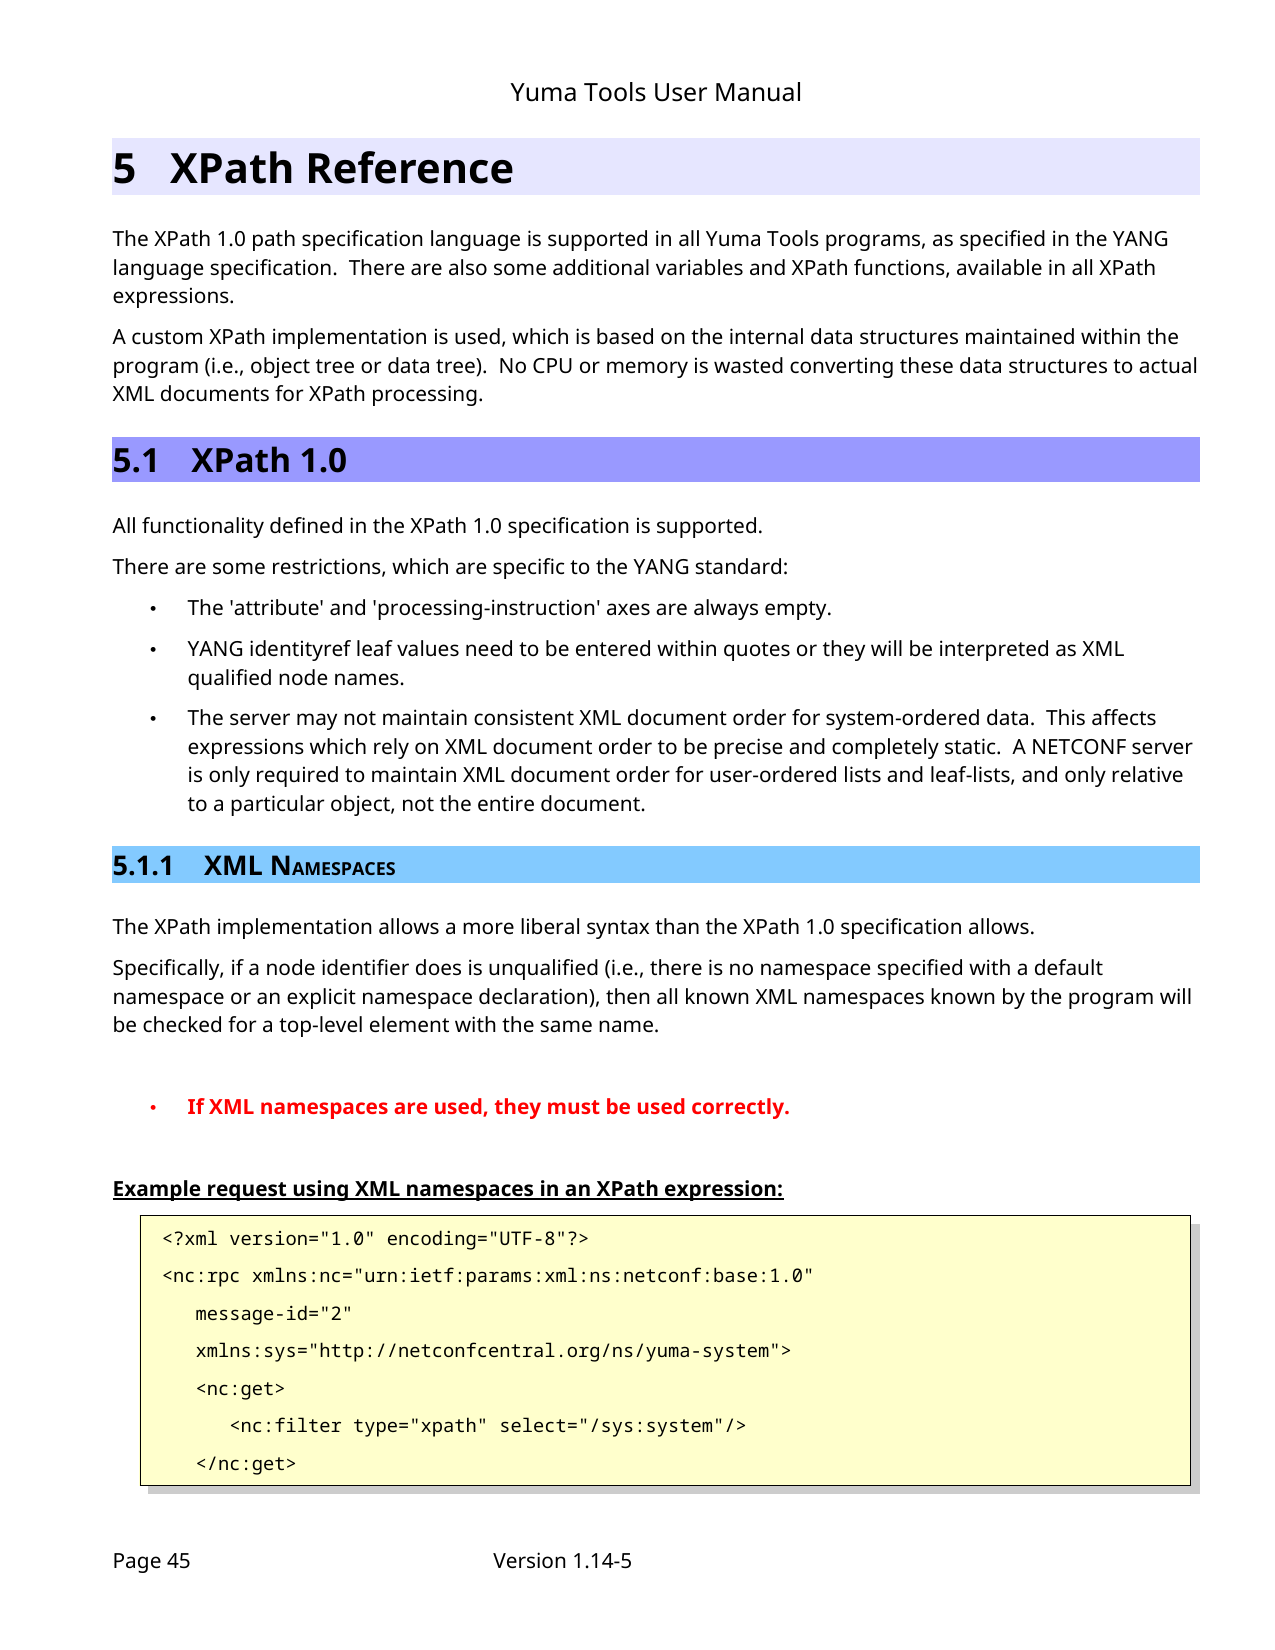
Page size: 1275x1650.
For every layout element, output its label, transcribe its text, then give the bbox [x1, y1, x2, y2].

text </nc:get> [141, 1440, 1190, 1485]
subtitle XML Namespaces [112, 846, 1200, 883]
text A custom XPath implementation is used, which is based on the internal data structures maintained within the program (i.e., object tree or data tree). No CPU or memory is wasted converting these data structures to actual XML documents for XPath processing. [112, 322, 1200, 408]
text <nc:filter type="xpath" select="/sys:system"/> [141, 1402, 1190, 1438]
subtitle XPath 1.0 [112, 437, 1200, 482]
text <nc:get> [141, 1365, 1190, 1401]
subtitle XPath Reference [112, 138, 1200, 195]
text <?xml version="1.0" encoding="UTF-8"?> [141, 1216, 1190, 1251]
text <nc:rpc xmlns:nc="urn:ietf:params:xml:ns:netconf:base:1.0" [141, 1252, 1190, 1288]
text Example request using XML namespaces in an XPath expression: [112, 1174, 1200, 1202]
text There are some restrictions, which are specific to the YANG standard: [112, 552, 1200, 581]
text message-id="2" [141, 1290, 1190, 1326]
list YANG identityref leaf values need to be entered within quotes or they will be interpreted as XML qualified node names. [150, 634, 1200, 691]
text The XPath 1.0 path specification language is supported in all Yuma Tools programs, as specified in the YANG language specification. There are also some additional variables and XPath functions, available in all XPath expressions. [112, 224, 1200, 310]
text xmlns:sys="http://netconfcentral.org/ns/yuma-system"> [141, 1327, 1190, 1363]
list The 'attribute' and 'processing-instruction' axes are always empty. [150, 593, 1200, 622]
text The XPath implementation allows a more liberal syntax than the XPath 1.0 specification allows. [112, 912, 1200, 941]
text All functionality defined in the XPath 1.0 specification is supported. [112, 511, 1200, 540]
list If XML namespaces are used, they must be used correctly. [150, 1092, 1200, 1121]
list The server may not maintain consistent XML document order for system-ordered data. This affects expressions which rely on XML document order to be precise and completely static. A NETCONF server is only required to maintain XML document order for user-ordered lists and leaf-lists, and only relative to a particular object, not the entire document. [150, 703, 1200, 817]
text Specifically, if a node identifier does is unqualified (i.e., there is no namespace specified with a default namespace or an explicit namespace declaration), then all known XML namespaces known by the program will be checked for a top-level element with the same name. [112, 953, 1200, 1039]
